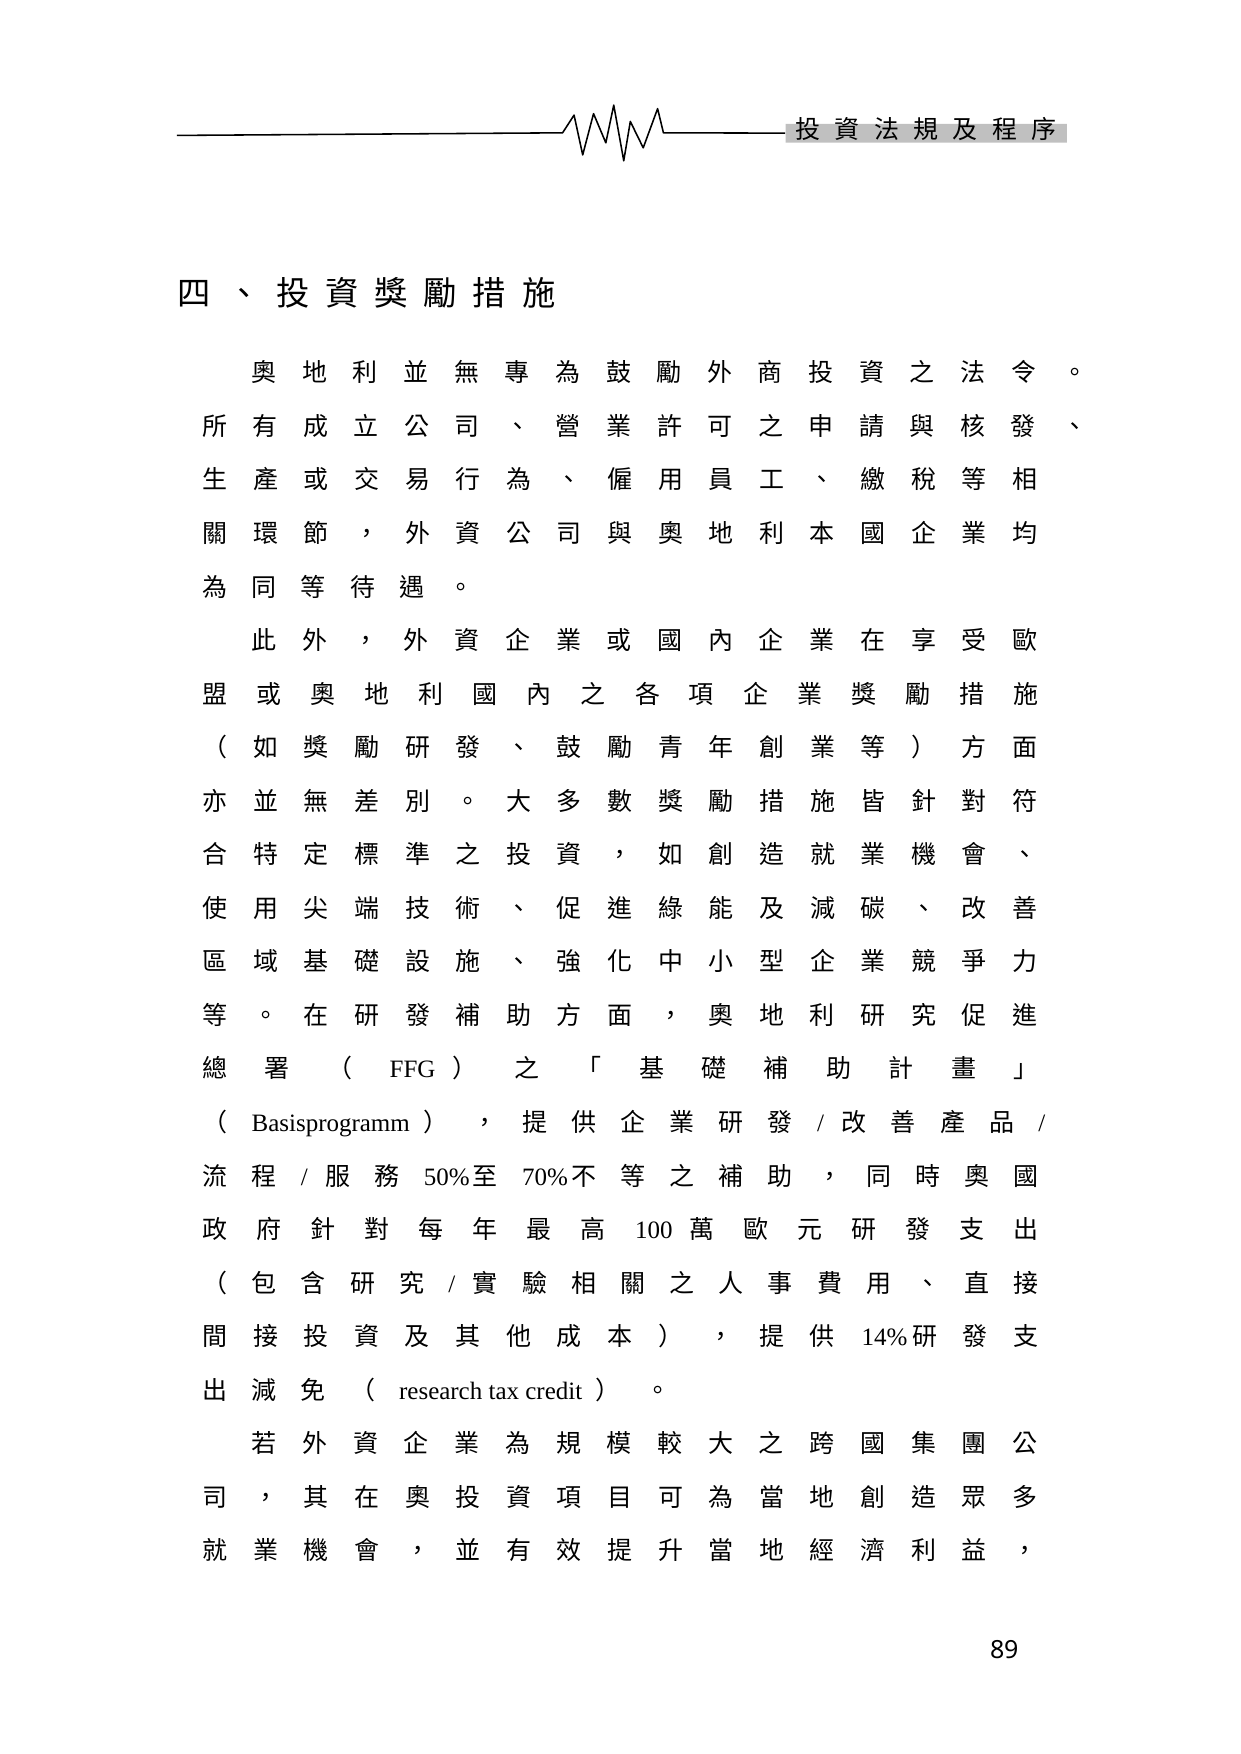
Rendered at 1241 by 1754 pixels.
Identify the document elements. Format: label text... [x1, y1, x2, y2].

text 奧地利並無專為鼓勵外商投資之法令。所有成立公司、營業許可之申請與核發、生產或交易行為、僱用員工、繳稅等相關環節，外資公司與奧地利本國企業均為同等待遇。 [192, 344, 1063, 612]
text 若外資企業為規模較大之跨國集團公司，其在奧投資項目可為當地創造眾多就業機會，並有效提升當地經濟利益， [192, 1415, 1063, 1576]
text 此外，外資企業或國內企業在享受歐盟或奧地利國內之各項企業獎勵措施（如獎勵研發、鼓勵青年創業等）方面亦並無差別。大多數獎勵措施皆針對符合特定標準之投資，如創造就業機會、使用尖端技術、促進綠能及減碳、改善區域基礎設施、強化中小型企業競爭力等。在研發補助方面，奧地利研究促進總署（FFG）之「基礎補助計畫」（Basisprogramm），提供企業研發/改善產品/流程/服務50%至70%不等之補助，同時奧國政府針對每年最高100萬歐元研發支出（包含研究/實驗相關之人事費用、直接間接投資及其他成本），提供14%研發支出減免（research tax credit）。 [192, 612, 1063, 1415]
text 四、投資獎勵措施 [178, 264, 1063, 317]
